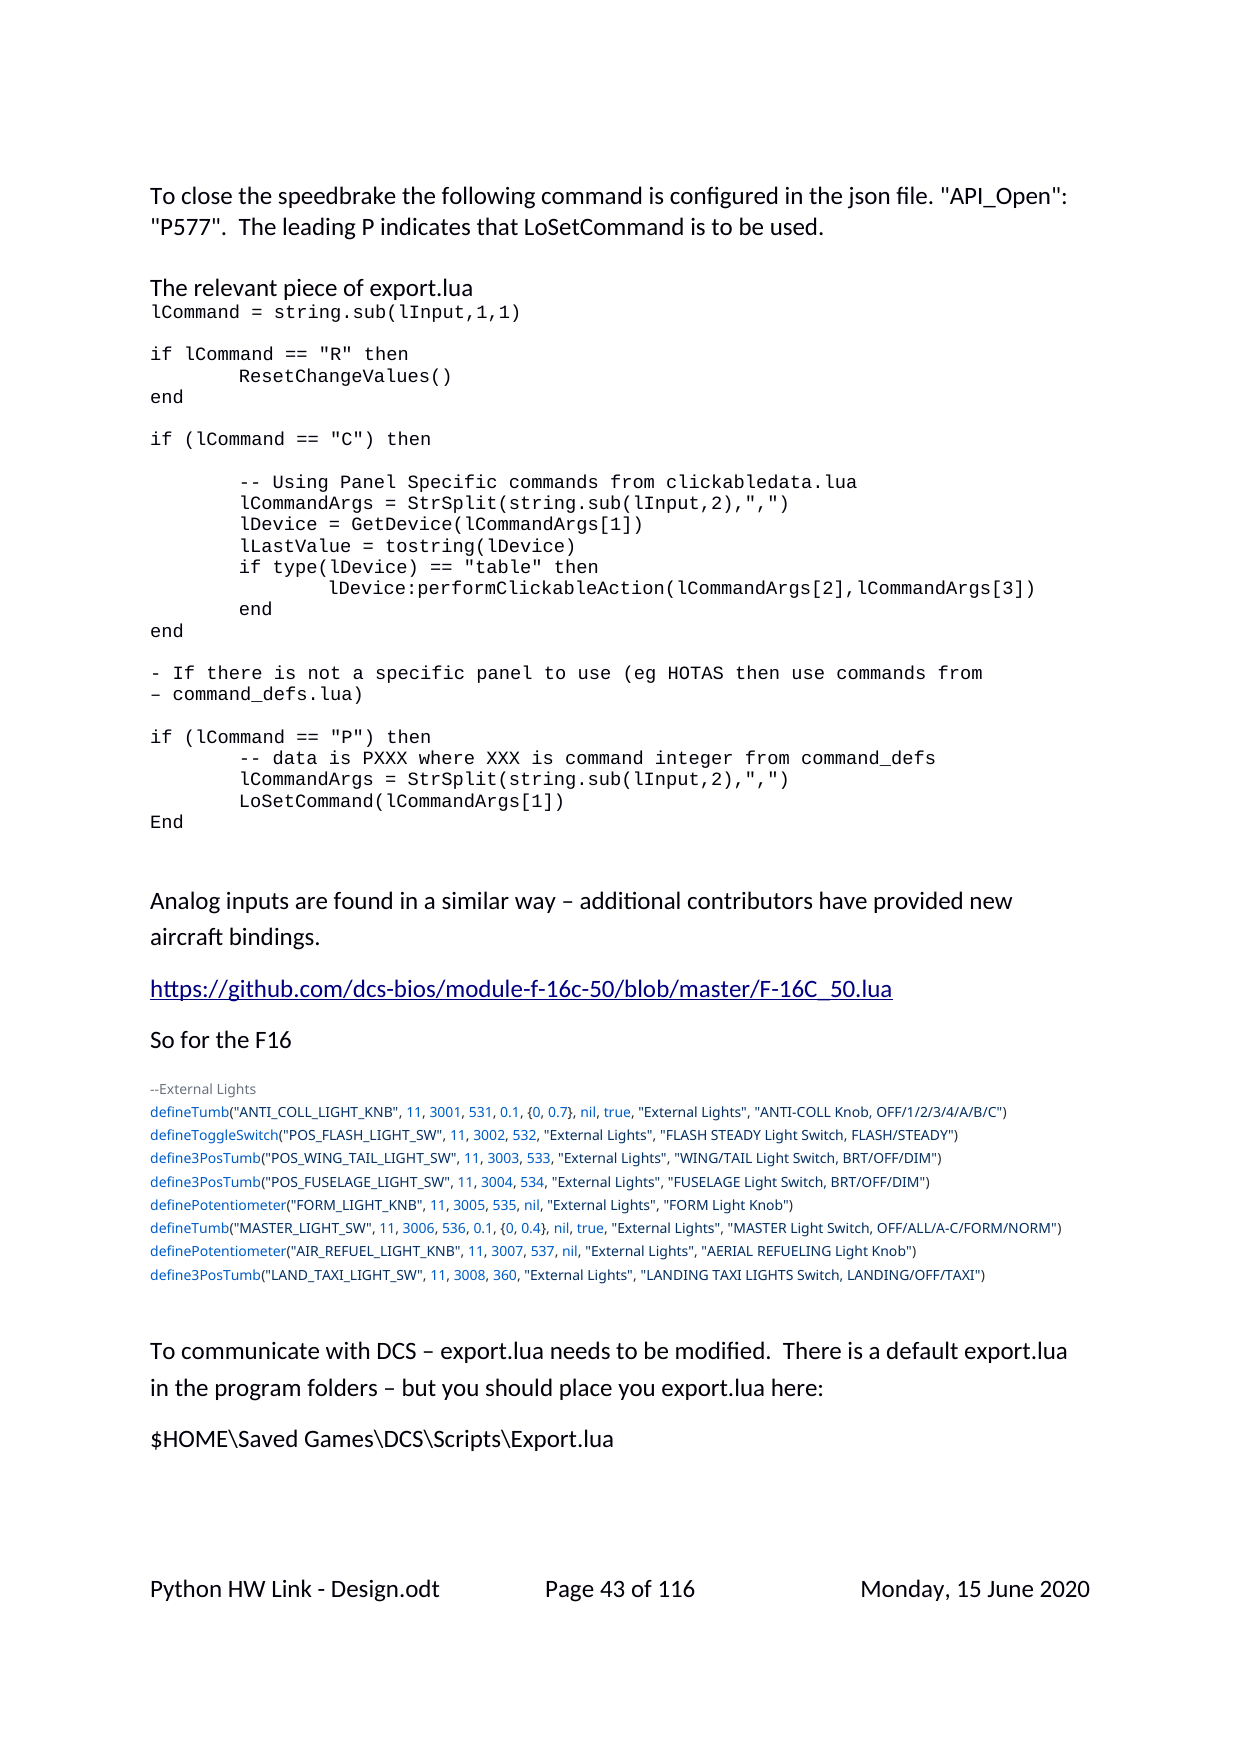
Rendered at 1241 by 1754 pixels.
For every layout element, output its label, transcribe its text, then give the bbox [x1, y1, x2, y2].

text lCommand = string.sub(lInput,1,1) [150, 303, 1090, 324]
text To close the speedbrake the following command is configured in the json file. "API_Open": "P577". The leading P indicates that LoSetCommand is to be used. [150, 181, 1090, 242]
text definePotentiometer("FORM_LIGHT_KNB", 11, 3005, 535, nil, "External Lights", "FORM Light Knob") [150, 1191, 1090, 1214]
text --External Lights [150, 1075, 1090, 1098]
text -- Using Panel Specific commands from clickabledata.lua [150, 473, 1090, 494]
text define3PosTumb("LAND_TAXI_LIGHT_SW", 11, 3008, 360, "External Lights", "LANDING TAXI LIGHTS Switch, LANDING/OFF/TAXI") [150, 1261, 1090, 1284]
text defineToggleSwitch("POS_FLASH_LIGHT_SW", 11, 3002, 532, "External Lights", "FLASH STEADY Light Switch, FLASH/STEADY") [150, 1121, 1090, 1145]
text defineTumb("ANTI_COLL_LIGHT_KNB", 11, 3001, 531, 0.1, {0, 0.7}, nil, true, "External Lights", "ANTI-COLL Knob, OFF/1/2/3/4/A/B/C") [150, 1098, 1090, 1121]
text - If there is not a specific panel to use (eg HOTAS then use commands from [150, 664, 1090, 685]
text lDevice:performClickableAction(lCommandArgs[2],lCommandArgs[3]) [150, 579, 1090, 600]
text Analog inputs are found in a similar way – additional contributors have provided new aircraft bindings. [150, 885, 1090, 952]
text $HOME\Saved Games\DCS\Scripts\Export.lua [150, 1423, 1090, 1453]
text defineTumb("MASTER_LIGHT_SW", 11, 3006, 536, 0.1, {0, 0.4}, nil, true, "External Lights", "MASTER Light Switch, OFF/ALL/A-C/FORM/NORM") [150, 1214, 1090, 1238]
text lDevice = GetDevice(lCommandArgs[1]) [150, 515, 1090, 536]
text lCommandArgs = StrSplit(string.sub(lInput,2),",") [150, 494, 1090, 515]
text LoSetCommand(lCommandArgs[1]) [150, 791, 1090, 813]
text if (lCommand == "C") then [150, 430, 1090, 451]
text ResetChangeValues() [150, 366, 1090, 388]
text The relevant piece of export.lua [150, 272, 1090, 303]
text So for the F16 [150, 1024, 1090, 1054]
text define3PosTumb("POS_FUSELAGE_LIGHT_SW", 11, 3004, 534, "External Lights", "FUSELAGE Light Switch, BRT/OFF/DIM") [150, 1168, 1090, 1191]
text if lCommand == "R" then [150, 345, 1090, 366]
text https://github.com/dcs-bios/module-f-16c-50/blob/master/F-16C_50.lua [150, 973, 1090, 1003]
text if (lCommand == "P") then [150, 728, 1090, 749]
text To communicate with DCS – export.lua needs to be modified. There is a default export.lua in the program folders – but you should place you export.lua here: [150, 1335, 1090, 1402]
text end [150, 621, 1090, 643]
text end [150, 600, 1090, 621]
text if type(lDevice) == "table" then [150, 558, 1090, 579]
text End [150, 813, 1090, 834]
text -- data is PXXX where XXX is command integer from command_defs [150, 749, 1090, 770]
text lLastValue = tostring(lDevice) [150, 536, 1090, 558]
text lCommandArgs = StrSplit(string.sub(lInput,2),",") [150, 770, 1090, 791]
text define3PosTumb("POS_WING_TAIL_LIGHT_SW", 11, 3003, 533, "External Lights", "WING/TAIL Light Switch, BRT/OFF/DIM") [150, 1145, 1090, 1168]
text definePotentiometer("AIR_REFUEL_LIGHT_KNB", 11, 3007, 537, nil, "External Lights", "AERIAL REFUELING Light Knob") [150, 1238, 1090, 1261]
text end [150, 388, 1090, 409]
text – command_defs.lua) [150, 685, 1090, 706]
